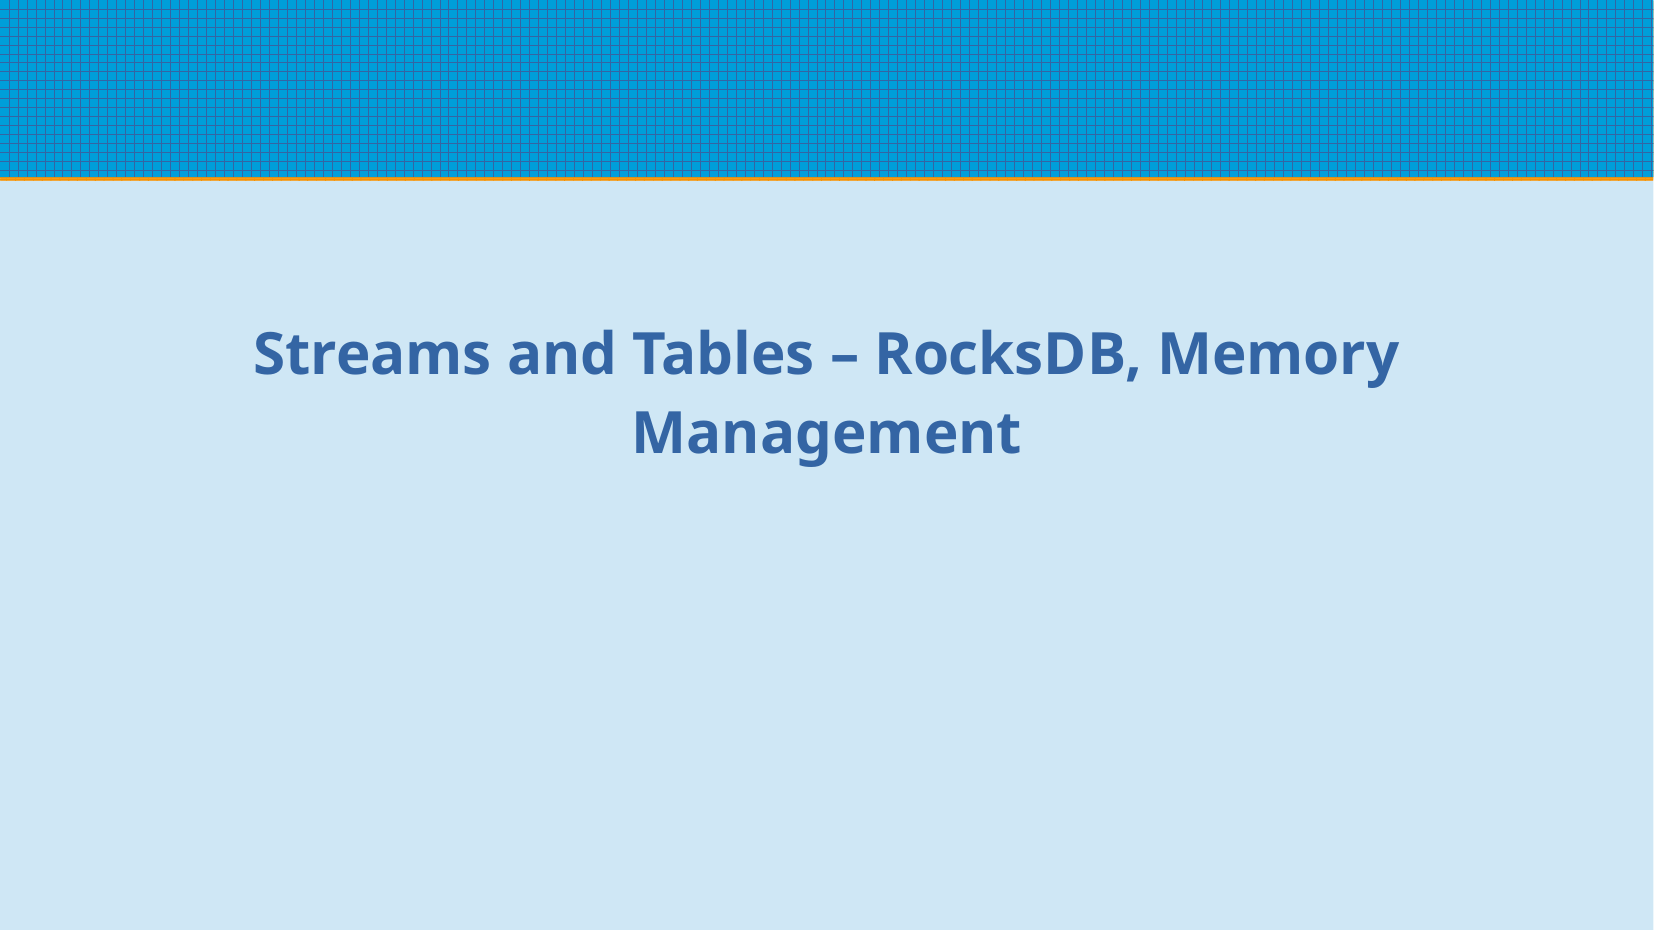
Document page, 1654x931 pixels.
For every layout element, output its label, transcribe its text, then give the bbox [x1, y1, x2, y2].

subtitle Streams and Tables – RocksDB, Memory Management [88, 14, 1565, 768]
